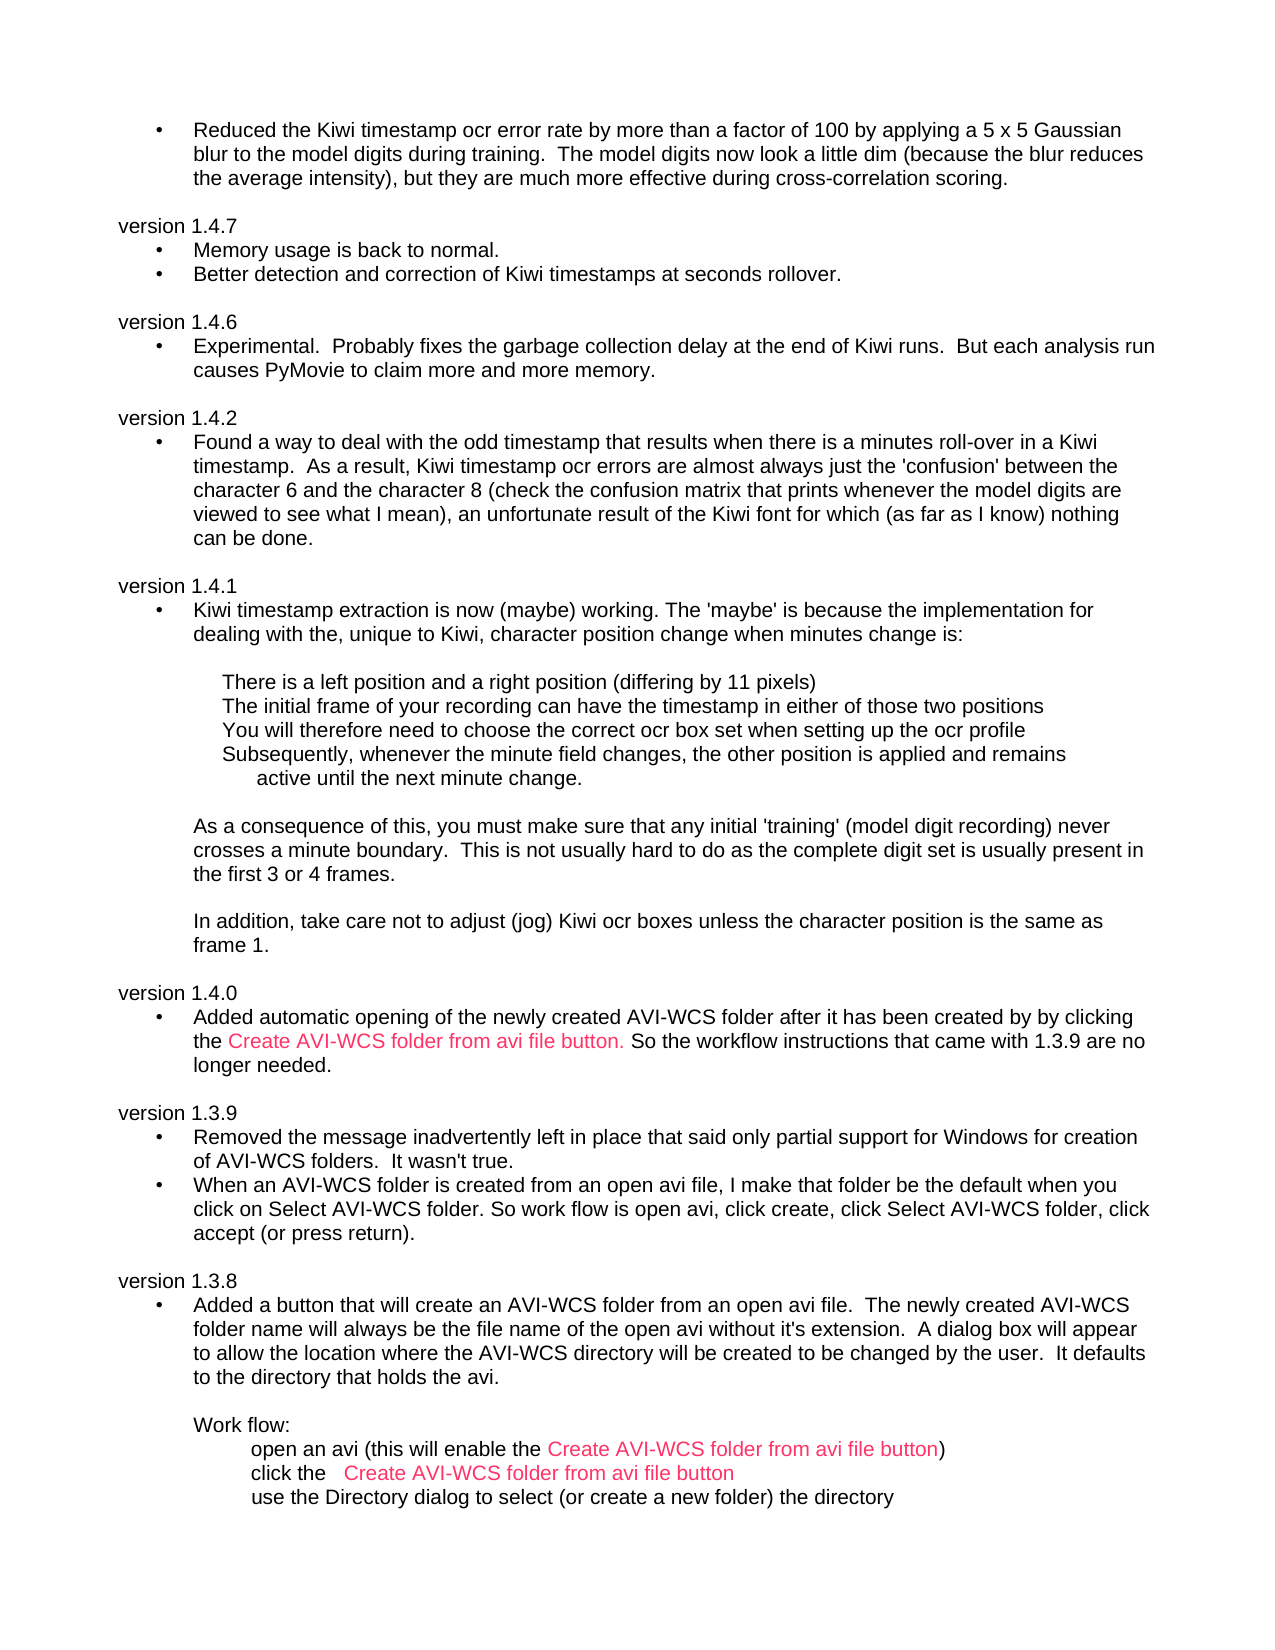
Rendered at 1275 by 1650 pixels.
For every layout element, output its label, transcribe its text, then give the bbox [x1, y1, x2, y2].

list Experimental. Probably fixes the garbage collection delay at the end of Kiwi runs. But each analysis run causes PyMovie to claim more and more memory. [156, 334, 1157, 406]
list Kiwi timestamp extraction is now (maybe) working. The 'maybe' is because the implementation for dealing with the, unique to Kiwi, character position change when minutes change is: There is a left position and a right position (differing by 11 pixels) The initial frame of your recording can have the timestamp in either of those two positions You will therefore need to choose the correct ocr box set when setting up the ocr profile Subsequently, whenever the minute field changes, the other position is applied and remains active until the next minute change. As a consequence of this, you must make sure that any initial 'training' (model digit recording) never crosses a minute boundary. This is not usually hard to do as the complete digit set is usually present in the first 3 or 4 frames. In addition, take care not to adjust (jog) Kiwi ocr boxes unless the character position is the same as frame 1. [156, 598, 1157, 981]
text version 1.4.0 [118, 981, 1157, 1005]
list Added automatic opening of the newly created AVI-WCS folder after it has been created by by clicking the Create AVI-WCS folder from avi file button. So the workflow instructions that came with 1.3.9 are no longer needed. [156, 1005, 1157, 1101]
text version 1.4.6 [118, 310, 1157, 334]
text version 1.3.9 [118, 1101, 1157, 1125]
text version 1.4.2 [118, 406, 1157, 430]
text version 1.3.8 [118, 1269, 1157, 1293]
text version 1.4.1 [118, 574, 1157, 598]
list Found a way to deal with the odd timestamp that results when there is a minutes roll-over in a Kiwi timestamp. As a result, Kiwi timestamp ocr errors are almost always just the 'confusion' between the character 6 and the character 8 (check the confusion matrix that prints whenever the model digits are viewed to see what I mean), an unfortunate result of the Kiwi font for which (as far as I know) nothing can be done. [156, 430, 1157, 574]
text version 1.4.7 [118, 214, 1157, 238]
list Reduced the Kiwi timestamp ocr error rate by more than a factor of 100 by applying a 5 x 5 Gaussian blur to the model digits during training. The model digits now look a little dim (because the blur reduces the average intensity), but they are much more effective during cross-correlation scoring. [156, 118, 1157, 214]
list Added a button that will create an AVI-WCS folder from an open avi file. The newly created AVI-WCS folder name will always be the file name of the open avi without it's extension. A dialog box will appear to allow the location where the AVI-WCS directory will be created to be changed by the user. It defaults to the directory that holds the avi. Work flow: open an avi (this will enable the Create AVI-WCS folder from avi file button) click the Create AVI-WCS folder from avi file button use the Directory dialog to select (or create a new folder) the directory [156, 1293, 1157, 1509]
list Better detection and correction of Kiwi timestamps at seconds rollover. [156, 262, 1157, 310]
list Memory usage is back to normal. [156, 238, 1157, 262]
list Removed the message inadvertently left in place that said only partial support for Windows for creation of AVI-WCS folders. It wasn't true. [156, 1125, 1157, 1173]
list When an AVI-WCS folder is created from an open avi file, I make that folder be the default when you click on Select AVI-WCS folder. So work flow is open avi, click create, click Select AVI-WCS folder, click accept (or press return). [156, 1173, 1157, 1269]
